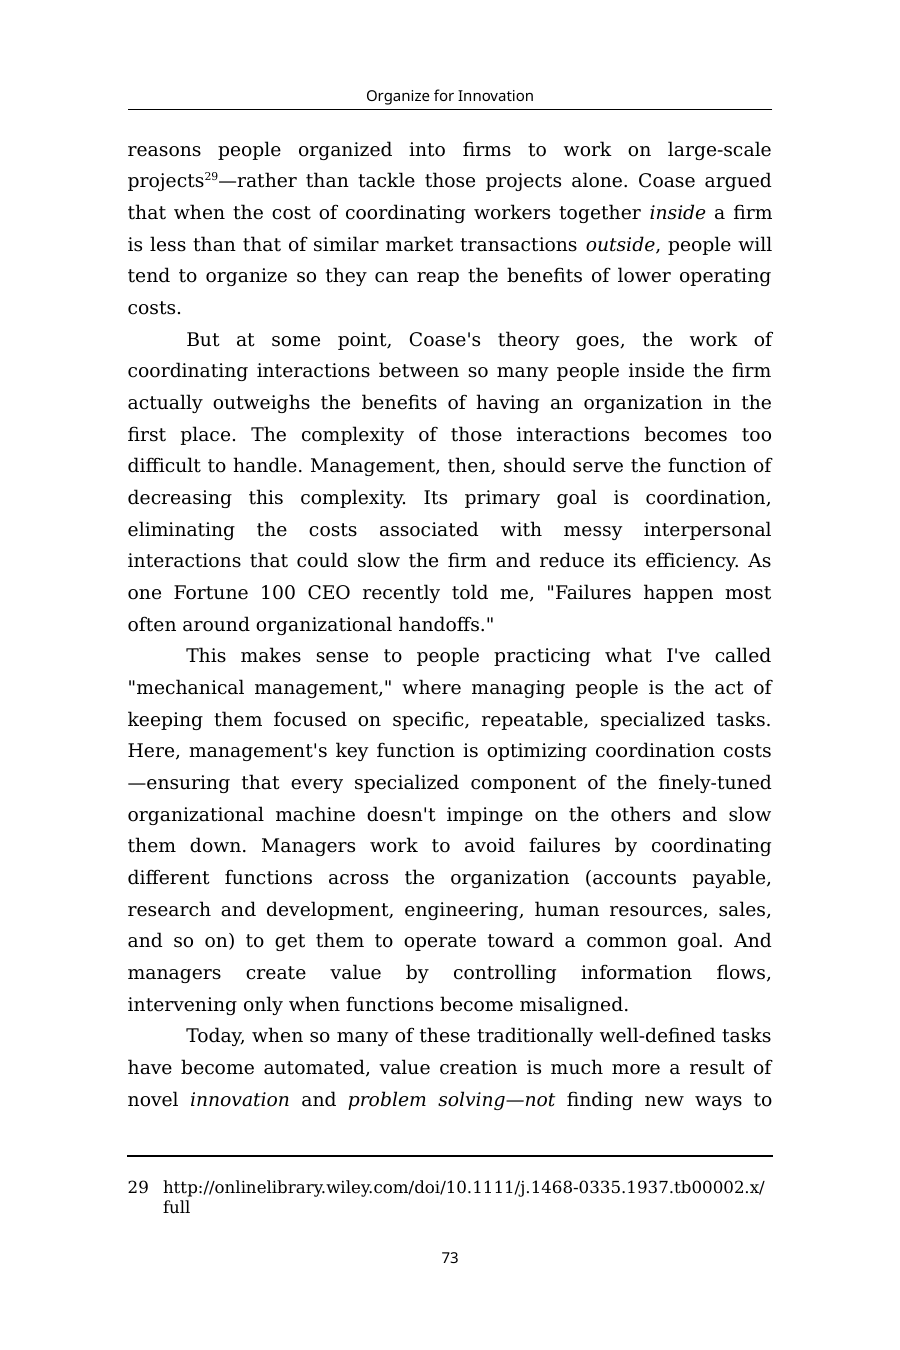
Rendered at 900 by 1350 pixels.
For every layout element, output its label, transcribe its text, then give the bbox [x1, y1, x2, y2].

text But at some point, Coase's theory goes, the work of coordinating interactions between so many people inside the firm actually outweighs the benefits of having an organization in the first place. The complexity of those interactions becomes too difficult to handle. Management, then, should serve the function of decreasing this complexity. Its primary goal is coordination, eliminating the costs associated with messy interpersonal interactions that could slow the firm and reduce its efficiency. As one Fortune 100 CEO recently told me, "Failures happen most often around organizational handoffs." [127, 329, 772, 636]
text This makes sense to people practicing what I've called "mechanical management," where managing people is the act of keeping them focused on specific, repeatable, specialized tasks. Here, management's key function is optimizing coordination costs—ensuring that every specialized component of the finely-tuned organizational machine doesn't impinge on the others and slow them down. Managers work to avoid failures by coordinating different functions across the organization (accounts payable, research and development, engineering, human resources, sales, and so on) to get them to operate toward a common goal. And managers create value by controlling information flows, intervening only when functions become misaligned. [127, 645, 772, 1016]
text http://onlinelibrary.wiley.com/doi/10.1111/j.1468-0335.1937.tb00002.x/full [127, 1178, 772, 1217]
text Today, when so many of these traditionally well-defined tasks have become automated, value creation is much more a result of novel innovation and problem solving—not finding new ways to [127, 1025, 772, 1111]
text reasons people organized into firms to work on large-scale projects—rather than tackle those projects alone. Coase argued that when the cost of coordinating workers together inside a firm is less than that of similar market transactions outside, people will tend to organize so they can reap the benefits of lower operating costs. [127, 139, 772, 319]
